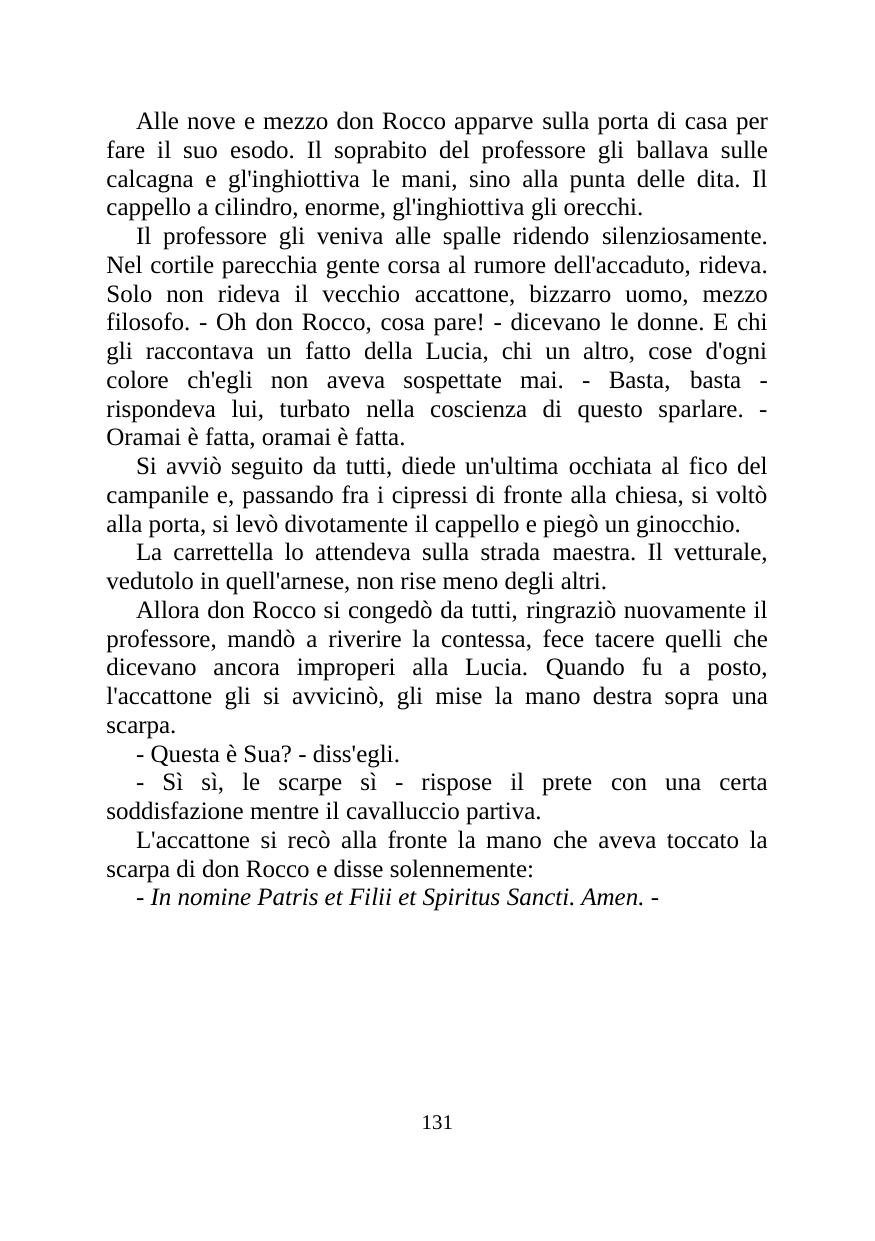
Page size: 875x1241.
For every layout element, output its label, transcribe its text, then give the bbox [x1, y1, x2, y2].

text La carrettella lo attendeva sulla strada maestra. Il vetturale, vedutolo in quell'arnese, non rise meno degli altri. [106, 537, 768, 595]
text L'accattone si recò alla fronte la mano che aveva toccato la scarpa di don Rocco e disse solennemente: [106, 825, 768, 882]
text Si avviò seguito da tutti, diede un'ultima occhiata al fico del campanile e, passando fra i cipressi di fronte alla chiesa, si voltò alla porta, si levò divotamente il cappello e piegò un ginocchio. [106, 451, 768, 537]
text - Sì sì, le scarpe sì - rispose il prete con una certa soddisfazione mentre il cavalluccio partiva. [106, 767, 768, 825]
text Alle nove e mezzo don Rocco apparve sulla porta di casa per fare il suo esodo. Il soprabito del professore gli ballava sulle calcagna e gl'inghiottiva le mani, sino alla punta delle dita. Il cappello a cilindro, enorme, gl'inghiottiva gli orecchi. [106, 106, 768, 221]
text - In nomine Patris et Filii et Spiritus Sancti. Amen. - [106, 882, 768, 911]
text Allora don Rocco si congedò da tutti, ringraziò nuovamente il professore, mandò a riverire la contessa, fece tacere quelli che dicevano ancora improperi alla Lucia. Quando fu a posto, l'accattone gli si avvicinò, gli mise la mano destra sopra una scarpa. [106, 595, 768, 739]
text Il professore gli veniva alle spalle ridendo silenziosamente. Nel cortile parecchia gente corsa al rumore dell'accaduto, rideva. Solo non rideva il vecchio accattone, bizzarro uomo, mezzo filosofo. - Oh don Rocco, cosa pare! - dicevano le donne. E chi gli raccontava un fatto della Lucia, chi un altro, cose d'ogni colore ch'egli non aveva sospettate mai. - Basta, basta - rispondeva lui, turbato nella coscienza di questo sparlare. - Oramai è fatta, oramai è fatta. [106, 221, 768, 451]
text - Questa è Sua? - diss'egli. [106, 739, 768, 767]
